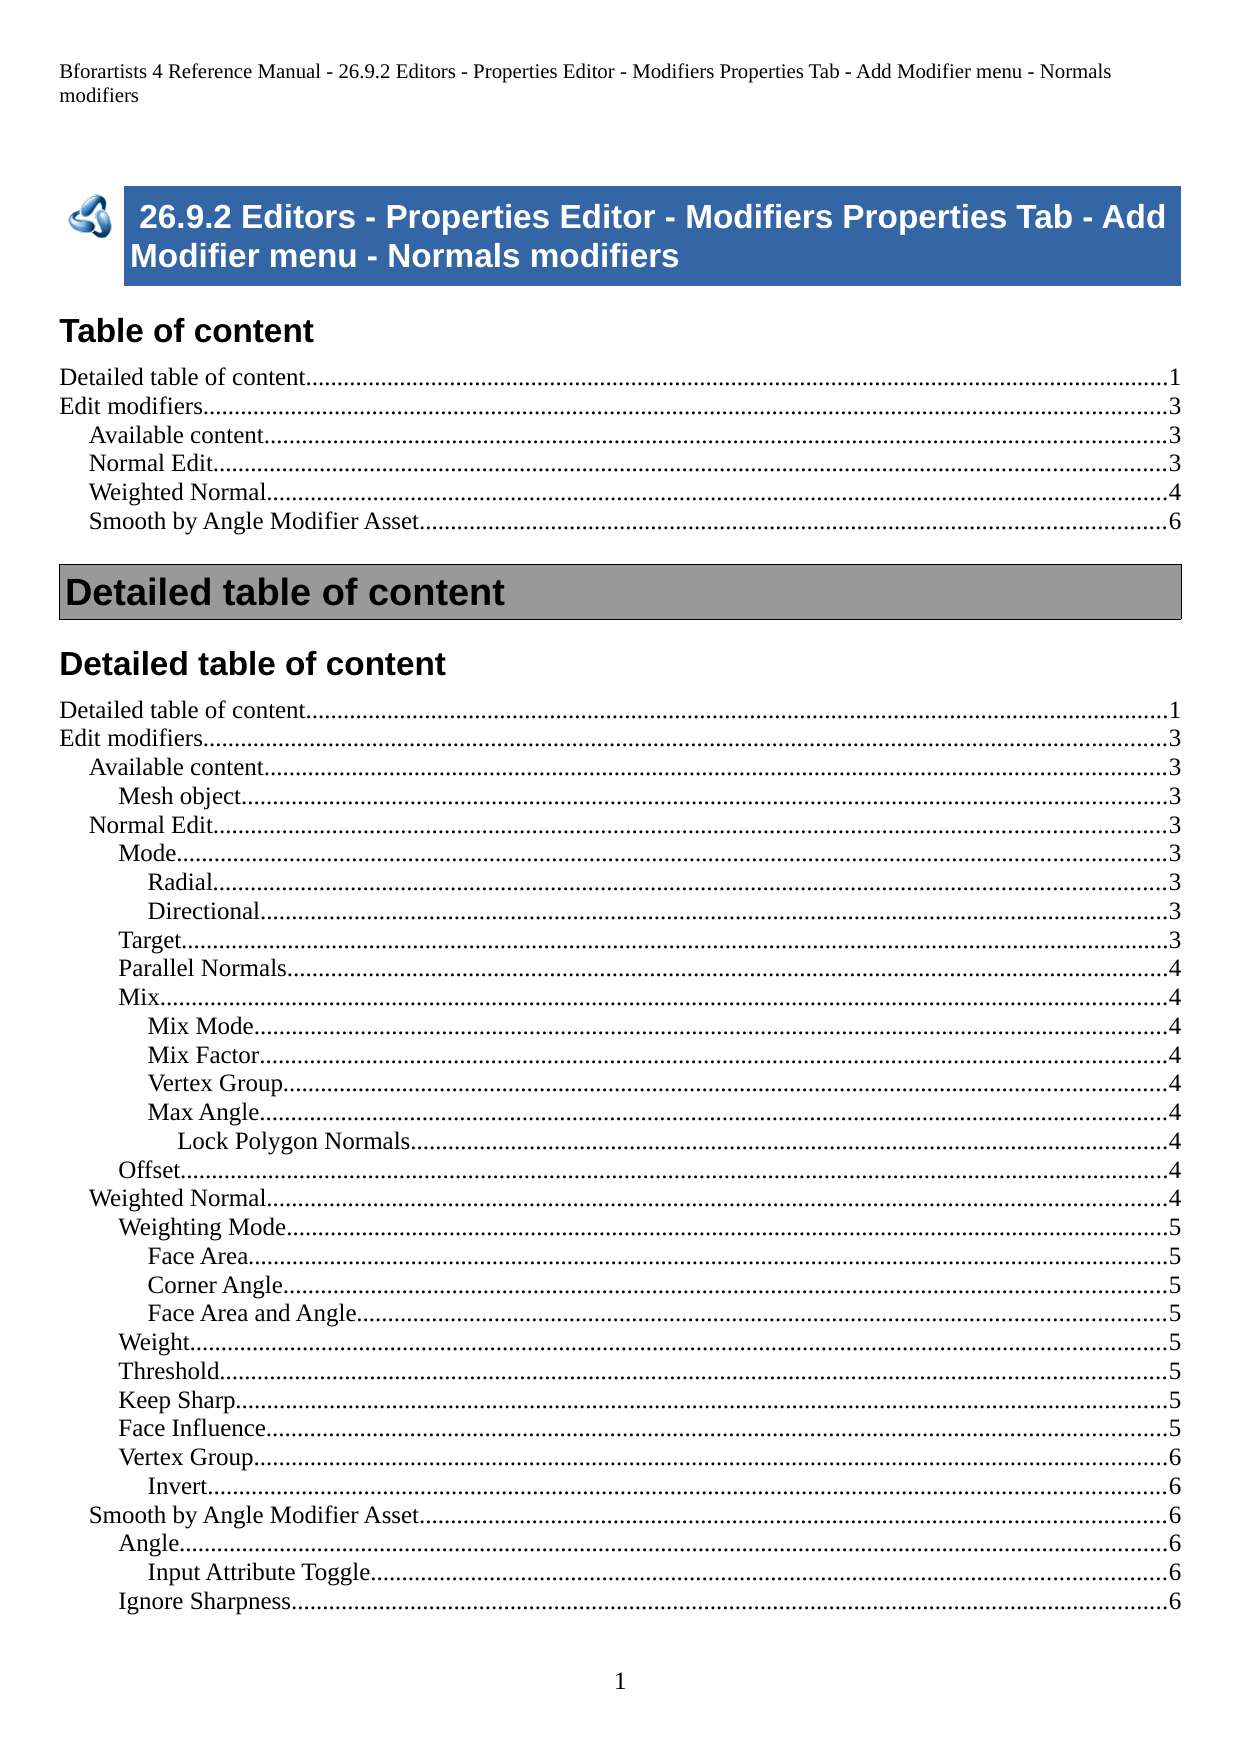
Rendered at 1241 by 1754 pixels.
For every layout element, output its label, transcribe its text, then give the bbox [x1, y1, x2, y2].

table_header 26.9.2 Editors - Properties Editor - Modifiers Properties Tab - Add Modifier menu - Normals modifiers [124, 186, 1181, 286]
text Angle 6 [118, 1528, 1181, 1557]
text Weighted Normal 4 [88, 1183, 1181, 1212]
text Ignore Sharpness 6 [118, 1586, 1181, 1615]
text Target 3 [118, 925, 1181, 953]
subtitle Table of content [59, 311, 1181, 350]
text Weight 5 [118, 1327, 1181, 1356]
text Mix 4 [118, 982, 1181, 1011]
text Corner Angle 5 [147, 1270, 1181, 1298]
text Edit modifiers 3 [59, 391, 1181, 420]
text Invert 6 [147, 1471, 1181, 1500]
text Mix Mode 4 [147, 1011, 1181, 1040]
table_header Detailed table of content [60, 565, 1181, 619]
subtitle Detailed table of content [59, 644, 1181, 682]
text Vertex Group 4 [147, 1068, 1181, 1097]
text Detailed table of content 1 [59, 362, 1181, 391]
picture [65, 191, 114, 241]
text Weighted Normal 4 [88, 477, 1181, 506]
text Max Angle 4 [147, 1097, 1181, 1126]
text Vertex Group 6 [118, 1442, 1181, 1471]
text Face Influence 5 [118, 1413, 1181, 1442]
text Smooth by Angle Modifier Asset 6 [88, 1500, 1181, 1528]
table_header [59, 186, 124, 286]
text Available content 3 [88, 420, 1181, 448]
text Offset 4 [118, 1155, 1181, 1183]
text Detailed table of content 1 [59, 695, 1181, 723]
text Mix Factor 4 [147, 1040, 1181, 1068]
text Threshold 5 [118, 1356, 1181, 1385]
text Input Attribute Toggle 6 [147, 1557, 1181, 1586]
text Lock Polygon Normals 4 [177, 1126, 1181, 1155]
text Weighting Mode 5 [118, 1212, 1181, 1241]
text Radial 3 [147, 867, 1181, 896]
text Directional 3 [147, 896, 1181, 925]
text Smooth by Angle Modifier Asset 6 [88, 506, 1181, 535]
text Parallel Normals 4 [118, 953, 1181, 982]
text Keep Sharp 5 [118, 1385, 1181, 1413]
text Mesh object 3 [118, 781, 1181, 810]
text Face Area 5 [147, 1241, 1181, 1270]
text Normal Edit 3 [88, 448, 1181, 477]
text Edit modifiers 3 [59, 723, 1181, 752]
text Mode 3 [118, 838, 1181, 867]
text Face Area and Angle 5 [147, 1298, 1181, 1327]
text Normal Edit 3 [88, 810, 1181, 838]
text Available content 3 [88, 752, 1181, 781]
